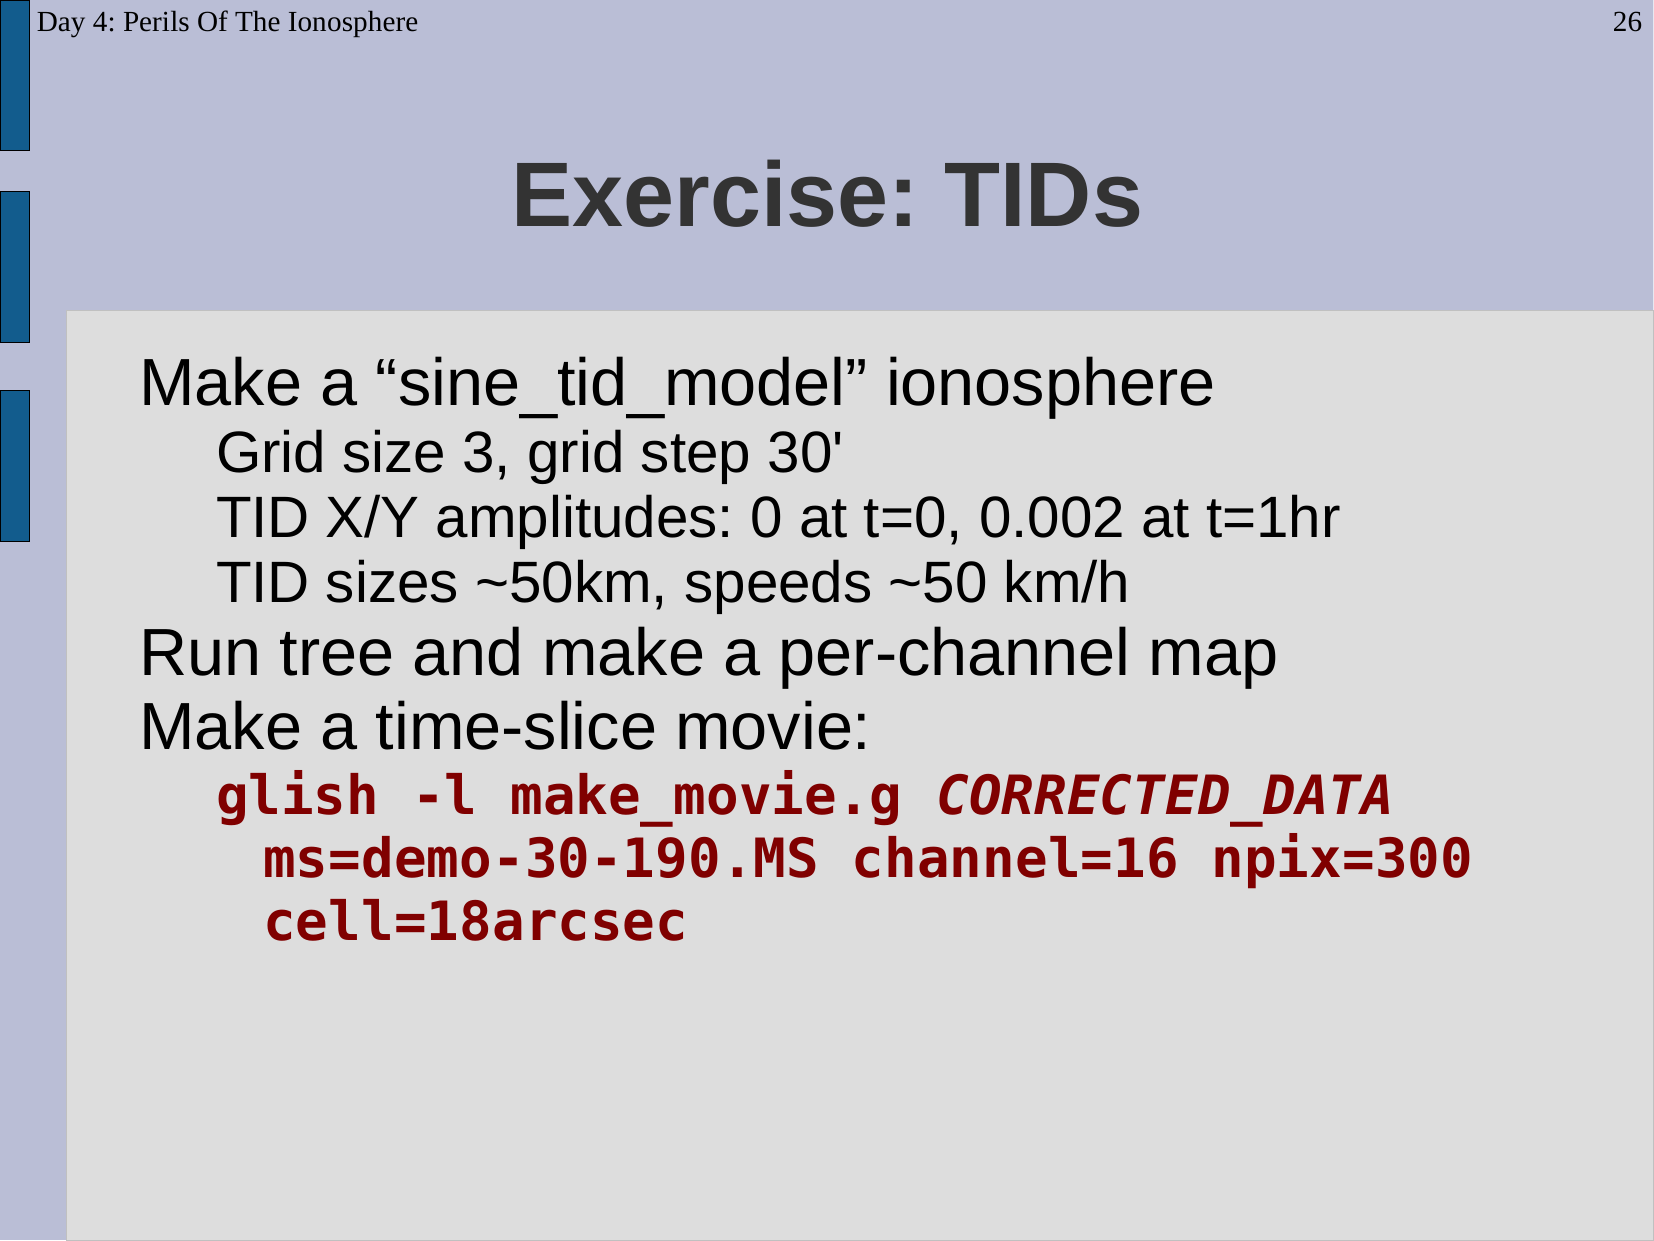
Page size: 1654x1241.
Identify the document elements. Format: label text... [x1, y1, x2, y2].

list Make a “sine_tid_model” ionosphere Grid size 3, grid step 30' TID X/Y amplitudes: 0 at t=0, 0.002 at t=1hr TID sizes ~50km, speeds ~50 km/h Run tree and make a per-channel map Make a time-slice movie: glish -l make_movie.g CORRECTED_DATA ms=demo-30-190.MS channel=16 npix=300 cell=18arcsec [121, 344, 1534, 1112]
title Exercise: TIDs [121, 98, 1534, 291]
